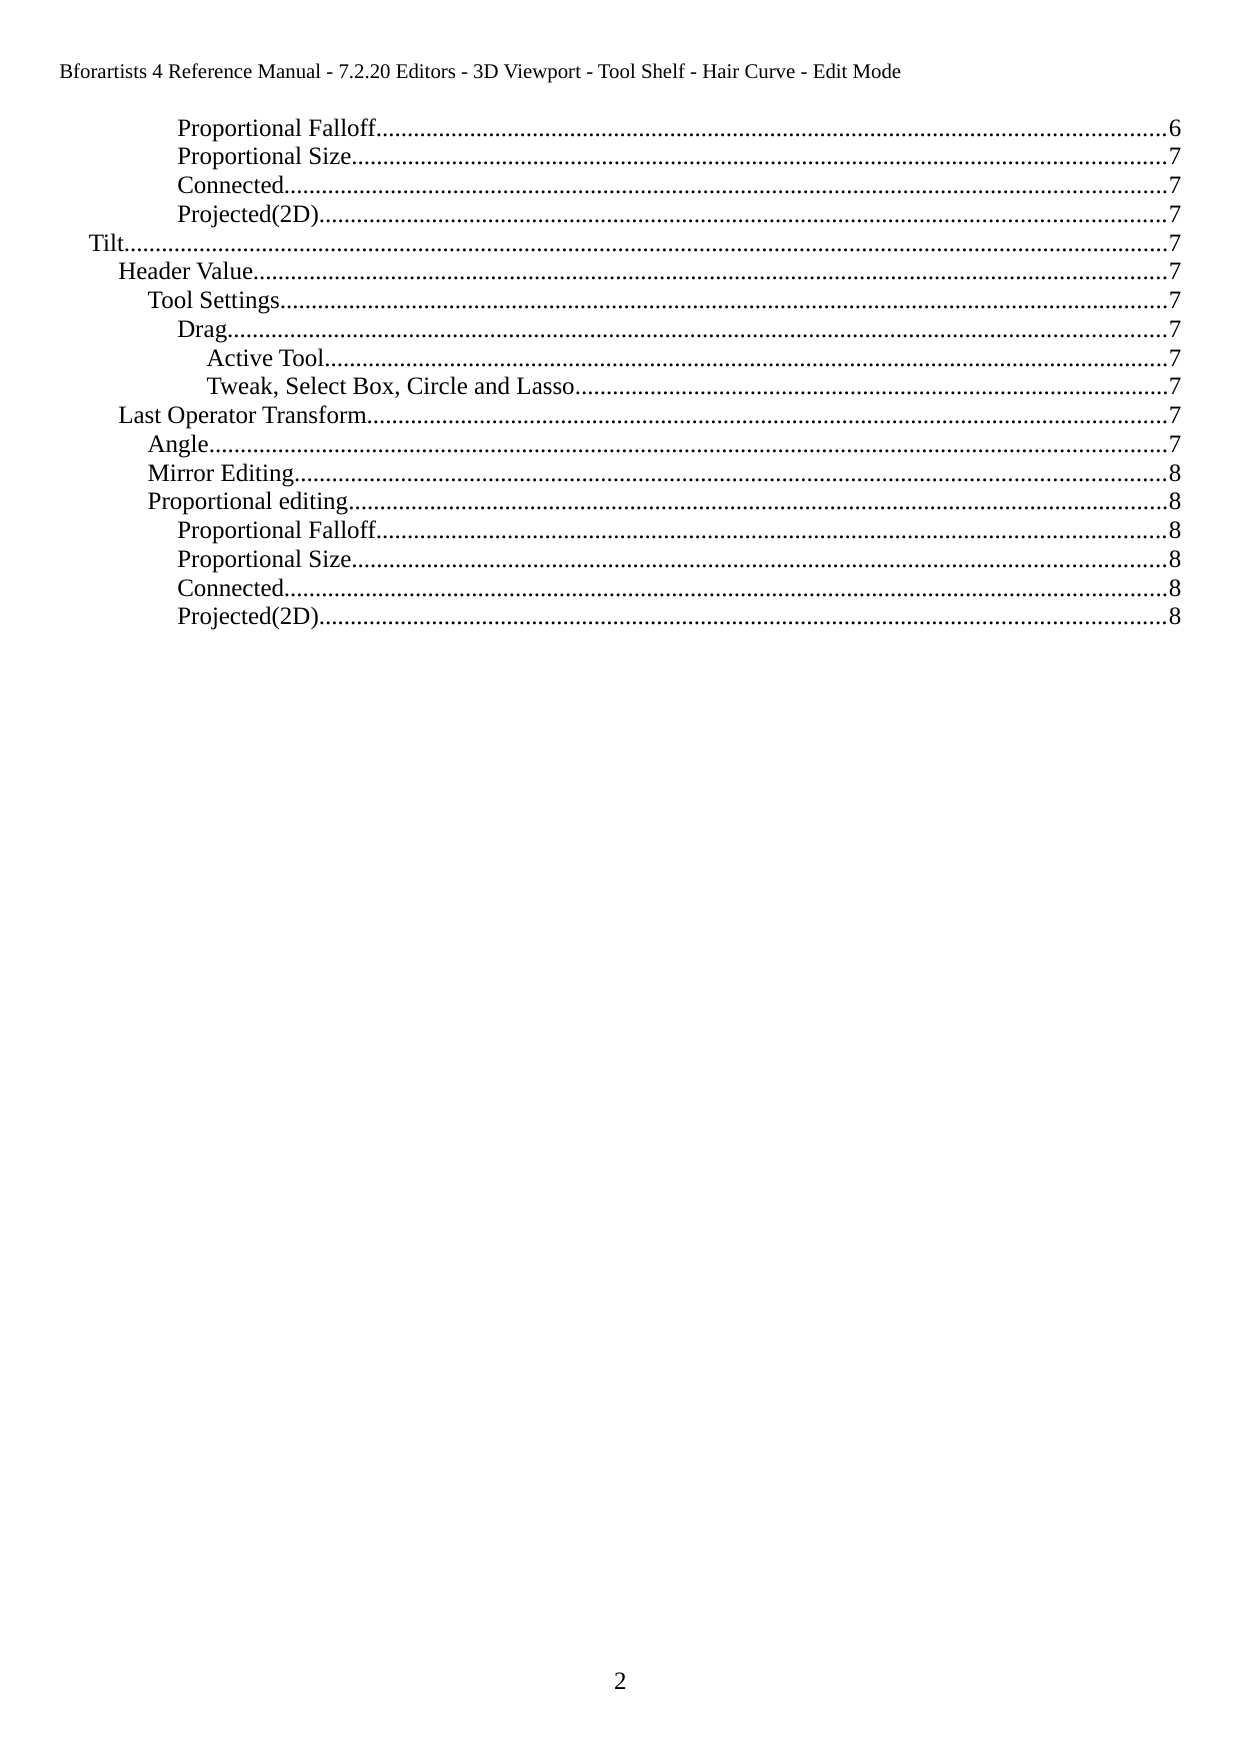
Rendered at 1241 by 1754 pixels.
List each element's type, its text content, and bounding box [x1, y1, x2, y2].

text Proportional Size 8 [177, 544, 1181, 573]
text Tool Settings 7 [147, 285, 1181, 314]
text Last Operator Transform 7 [118, 400, 1181, 429]
text Header Value 7 [118, 256, 1181, 285]
text Proportional Falloff 6 [177, 113, 1181, 141]
text Drag 7 [177, 314, 1181, 343]
text Tweak, Select Box, Circle and Lasso 7 [206, 371, 1181, 400]
text Proportional Falloff 8 [177, 515, 1181, 544]
text Active Tool 7 [206, 343, 1181, 371]
text Tilt 7 [88, 228, 1181, 256]
text Proportional Size 7 [177, 141, 1181, 170]
text Mirror Editing 8 [147, 458, 1181, 486]
text Projected(2D) 8 [177, 601, 1181, 630]
text Projected(2D) 7 [177, 199, 1181, 228]
text Connected 8 [177, 573, 1181, 601]
text Proportional editing 8 [147, 486, 1181, 515]
text Angle 7 [147, 429, 1181, 458]
text Connected 7 [177, 170, 1181, 199]
